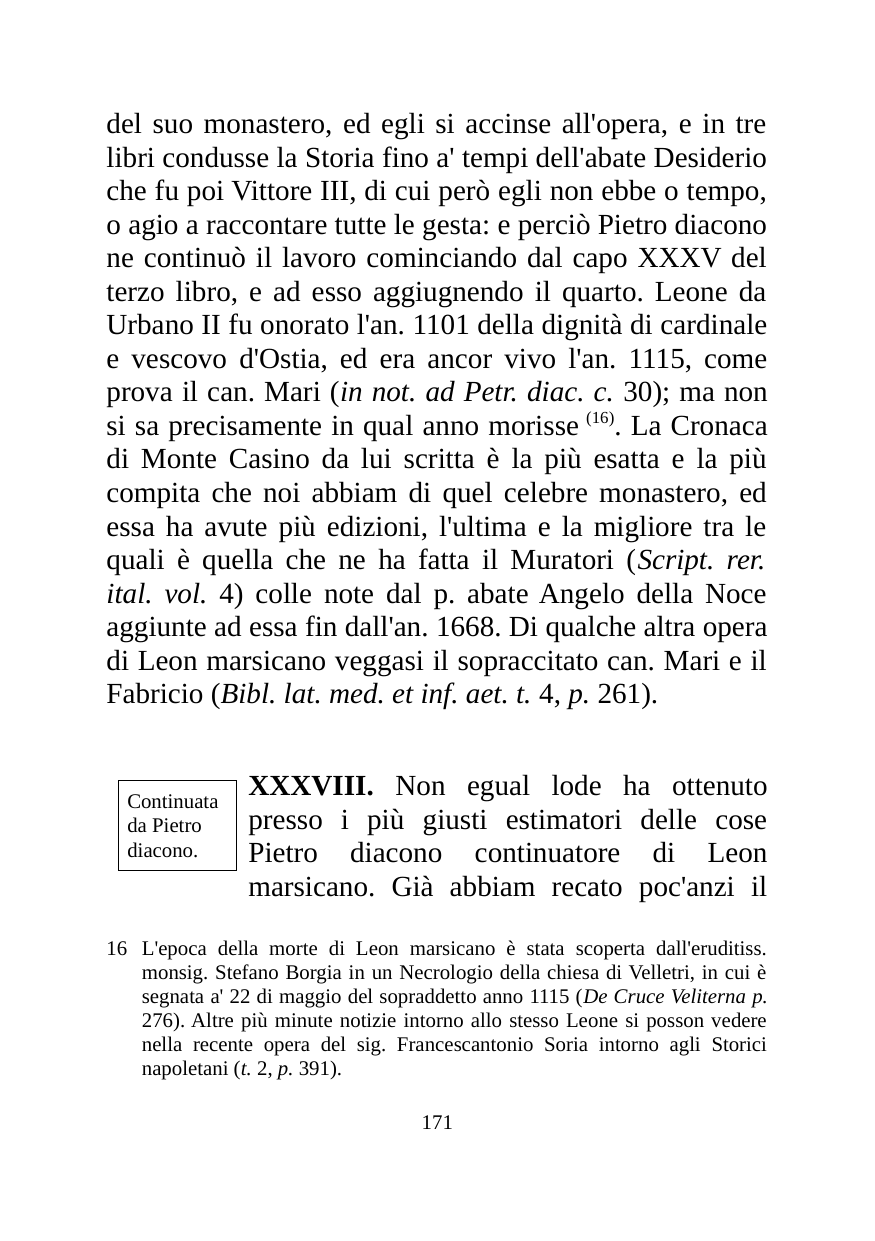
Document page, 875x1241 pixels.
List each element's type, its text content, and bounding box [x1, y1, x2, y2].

text XXXVIII. Non egual lode ha ottenuto presso i più giusti estimatori delle cose Pietro diacono continuatore di Leon marsicano. Già abbiam recato poc'anzi il [106, 768, 768, 903]
text L'epoca della morte di Leon marsicano è stata scoperta dall'eruditiss. monsig. Stefano Borgia in un Necrologio della chiesa di Velletri, in cui è segnata a' 22 di maggio del sopraddetto anno 1115 (De Cruce Veliterna p. 276). Altre più minute notizie intorno allo stesso Leone si posson vedere nella recente opera del sig. Francescantonio Soria intorno agli Storici napoletani (t. 2, p. 391). [106, 936, 768, 1080]
text Continuata da Pietro diacono. [127, 789, 227, 862]
text del suo monastero, ed egli si accinse all'opera, e in tre libri condusse la Storia fino a' tempi dell'abate Desiderio che fu poi Vittore III, di cui però egli non ebbe o tempo, o agio a raccontare tutte le gesta: e perciò Pietro diacono ne continuò il lavoro cominciando dal capo XXXV del terzo libro, e ad esso aggiugnendo il quarto. Leone da Urbano II fu onorato l'an. 1101 della dignità di cardinale e vescovo d'Ostia, ed era ancor vivo l'an. 1115, come prova il can. Mari (in not. ad Petr. diac. c. 30); ma non si sa precisamente in qual anno morisse (). La Cronaca di Monte Casino da lui scritta è la più esatta e la più compita che noi abbiam di quel celebre monastero, ed essa ha avute più edizioni, l'ultima e la migliore tra le quali è quella che ne ha fatta il Muratori (Script. rer. ital. vol. 4) colle note dal p. abate Angelo della Noce aggiunte ad essa fin dall'an. 1668. Di qualche altra opera di Leon marsicano veggasi il sopraccitato can. Mari e il Fabricio (Bibl. lat. med. et inf. aet. t. 4, p. 261). [106, 106, 768, 710]
